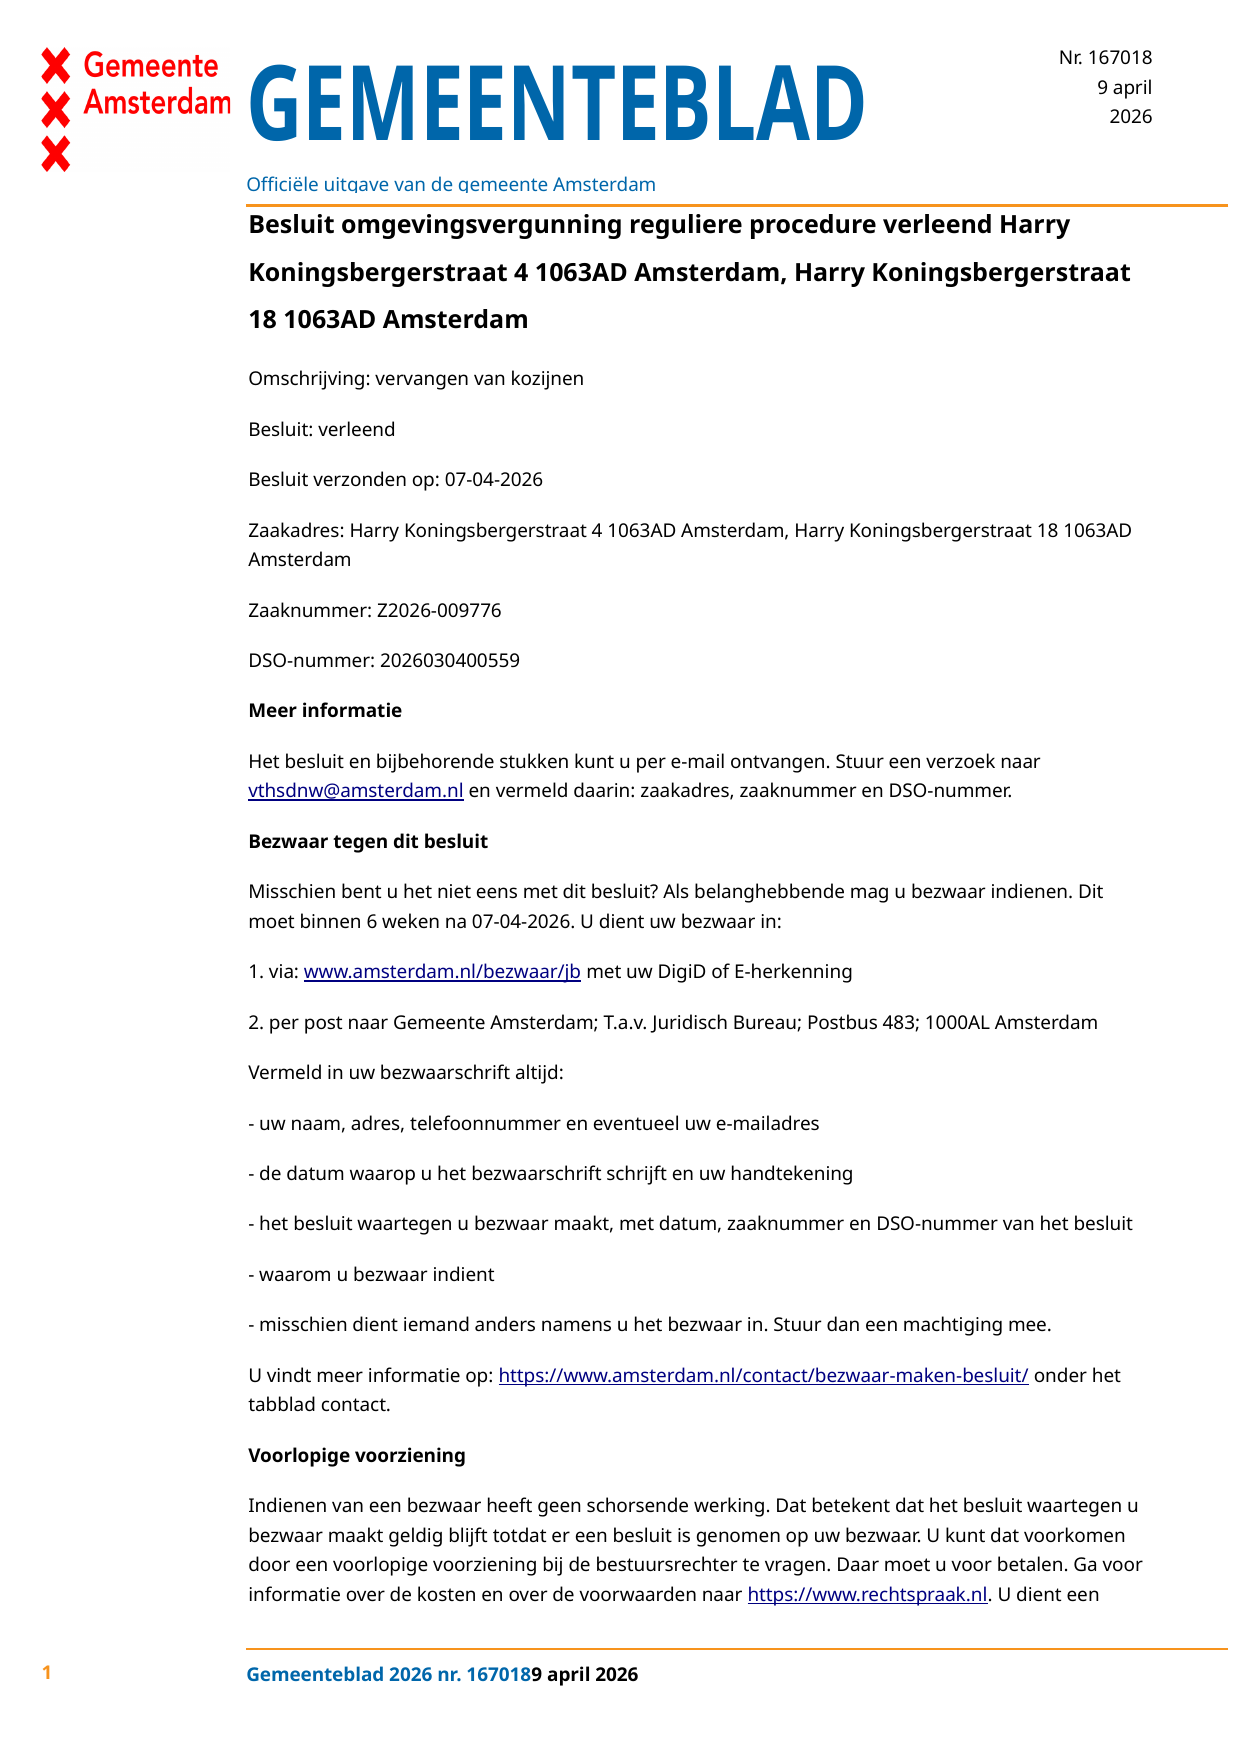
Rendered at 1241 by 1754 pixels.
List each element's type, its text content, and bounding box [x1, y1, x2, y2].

text - het besluit waartegen u bezwaar maakt, met datum, zaaknummer en DSO-nummer van het besluit [248, 1211, 1152, 1236]
text Voorlopige voorziening [248, 1442, 1152, 1467]
text Meer informatie [248, 698, 1152, 723]
picture [41, 47, 231, 172]
text Omschrijving: vervangen van kozijnen [248, 366, 1152, 391]
text U vindt meer informatie op: https://www.amsterdam.nl/contact/bezwaar-maken-besluit/ onder het tabblad contact. [248, 1362, 1152, 1417]
text DSO-nummer: 2026030400559 [248, 647, 1152, 673]
text Zaaknummer: Z2026-009776 [248, 597, 1152, 622]
text Besluit verzonden op: 07-04-2026 [248, 466, 1152, 492]
text Besluit: verleend [248, 416, 1152, 442]
text Besluit omgevingsvergunning reguliere procedure verleend Harry Koningsbergerstraat 4 1063AD Amsterdam, Harry Koningsbergerstraat 18 1063AD Amsterdam [248, 207, 1152, 336]
text Vermeld in uw bezwaarschrift altijd: [248, 1059, 1152, 1085]
text Indienen van een bezwaar heeft geen schorsende werking. Dat betekent dat het besluit waartegen u bezwaar maakt geldig blijft totdat er een besluit is genomen op uw bezwaar. U kunt dat voorkomen door een voorlopige voorziening bij de bestuursrechter te vragen. Daar moet u voor betalen. Ga voor informatie over de kosten en over de voorwaarden naar https://www.rechtspraak.nl. U dient een [248, 1492, 1152, 1607]
text Bezwaar tegen dit besluit [248, 828, 1152, 854]
text Misschien bent u het niet eens met dit besluit? Als belanghebbende mag u bezwaar indienen. Dit moet binnen 6 weken na 07-04-2026. U dient uw bezwaar in: [248, 878, 1152, 934]
text - de datum waarop u het bezwaarschrift schrijft en uw handtekening [248, 1160, 1152, 1186]
text Het besluit en bijbehorende stukken kunt u per e-mail ontvangen. Stuur een verzoek naar vthsdnw@amsterdam.nl en vermeld daarin: zaakadres, zaaknummer en DSO-nummer. [248, 748, 1152, 803]
text - uw naam, adres, telefoonnummer en eventueel uw e-mailadres [248, 1110, 1152, 1135]
text - misschien dient iemand anders namens u het bezwaar in. Stuur dan een machtiging mee. [248, 1311, 1152, 1337]
text Zaakadres: Harry Koningsbergerstraat 4 1063AD Amsterdam, Harry Koningsbergerstraat 18 1063AD Amsterdam [248, 517, 1152, 572]
text 1. via: www.amsterdam.nl/bezwaar/jb met uw DigiD of E-herkenning [248, 958, 1152, 984]
text - waarom u bezwaar indient [248, 1261, 1152, 1287]
text 2. per post naar Gemeente Amsterdam; T.a.v. Juridisch Bureau; Postbus 483; 1000AL Amsterdam [248, 1009, 1152, 1034]
